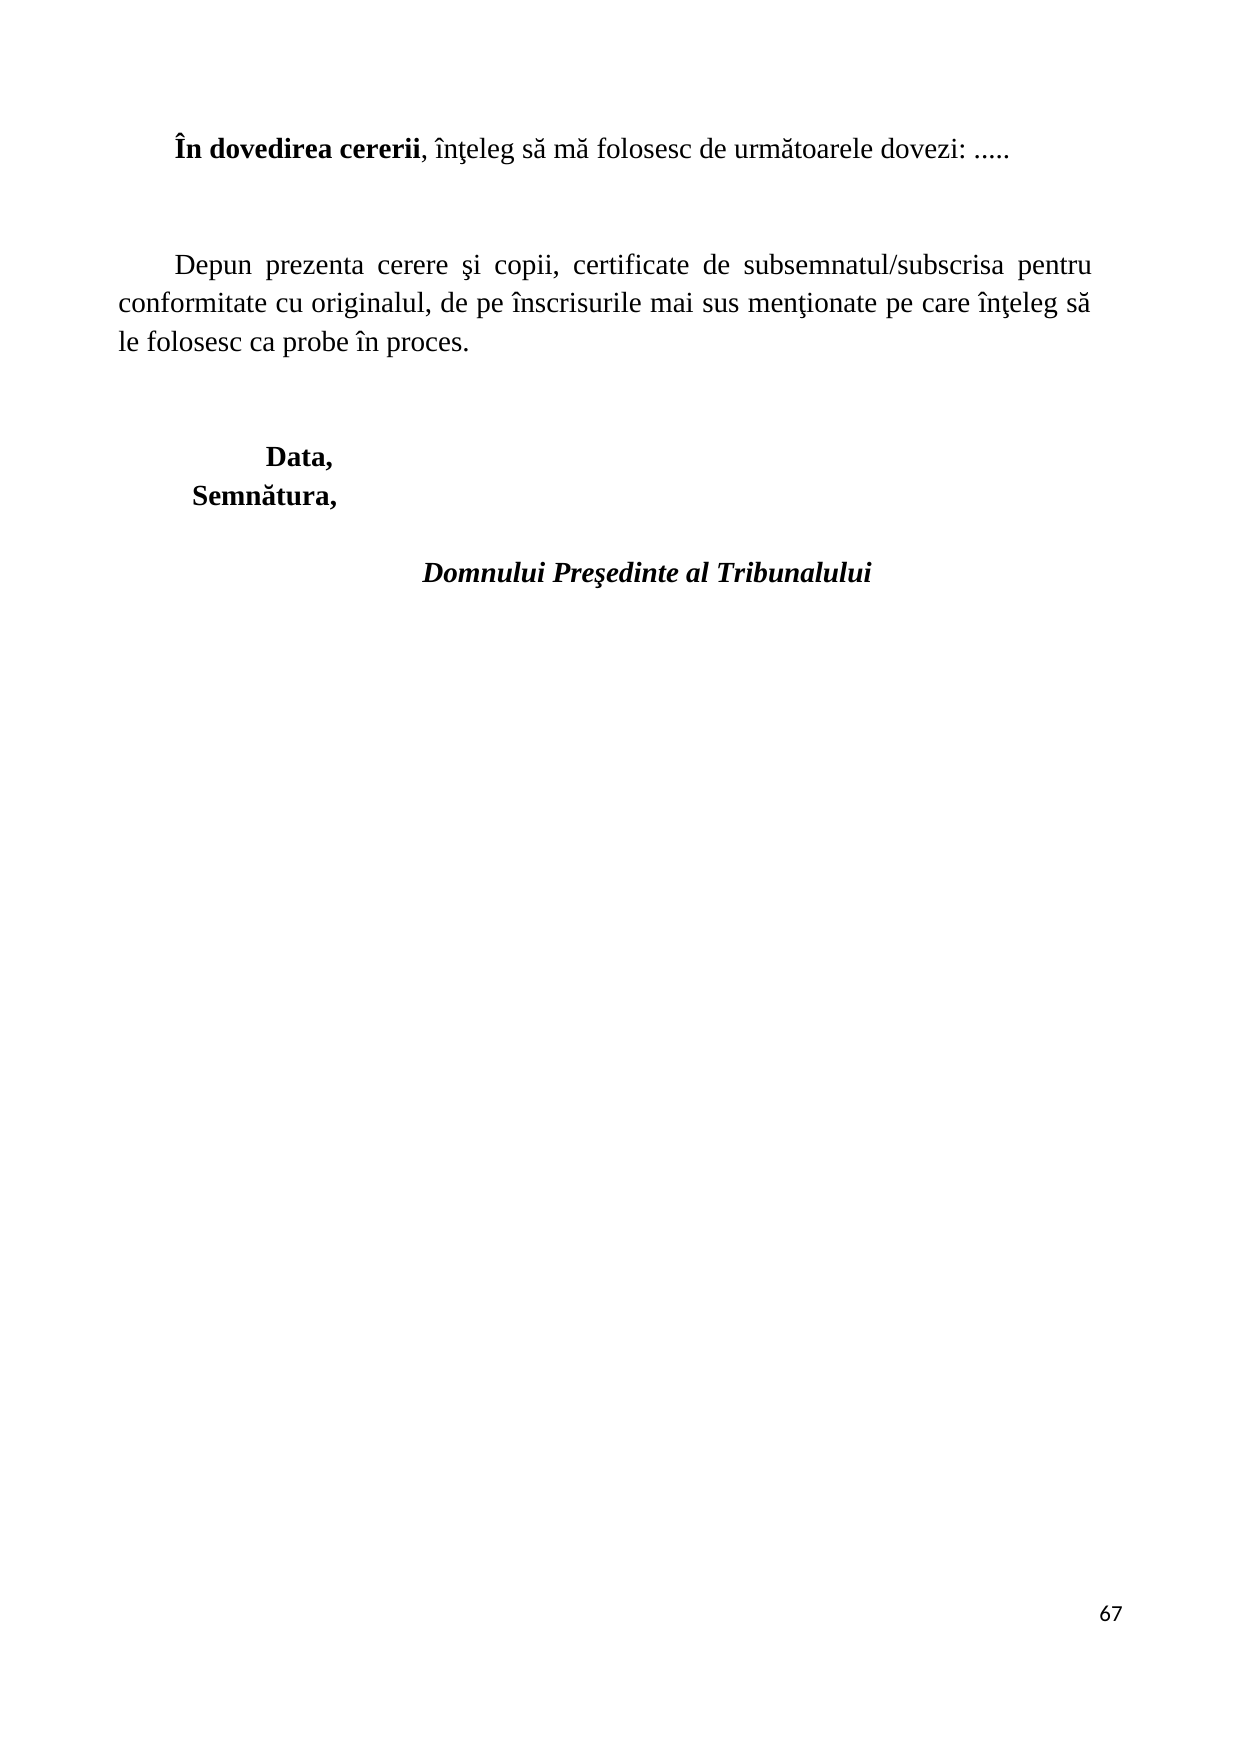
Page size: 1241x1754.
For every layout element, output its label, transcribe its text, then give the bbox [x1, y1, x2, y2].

text Data, Semnătura, [118, 439, 1093, 512]
text Domnului Preşedinte al Tribunalului [118, 555, 1122, 589]
text În dovedirea cererii, înţeleg să mă folosesc de următoarele dovezi: ..... [118, 131, 1093, 165]
text Depun prezenta cerere şi copii, certificate de subsemnatul/subscrisa pentru conformitate cu originalul, de pe înscrisurile mai sus menţionate pe care înţeleg să le folosesc ca probe în proces. [118, 247, 1093, 357]
